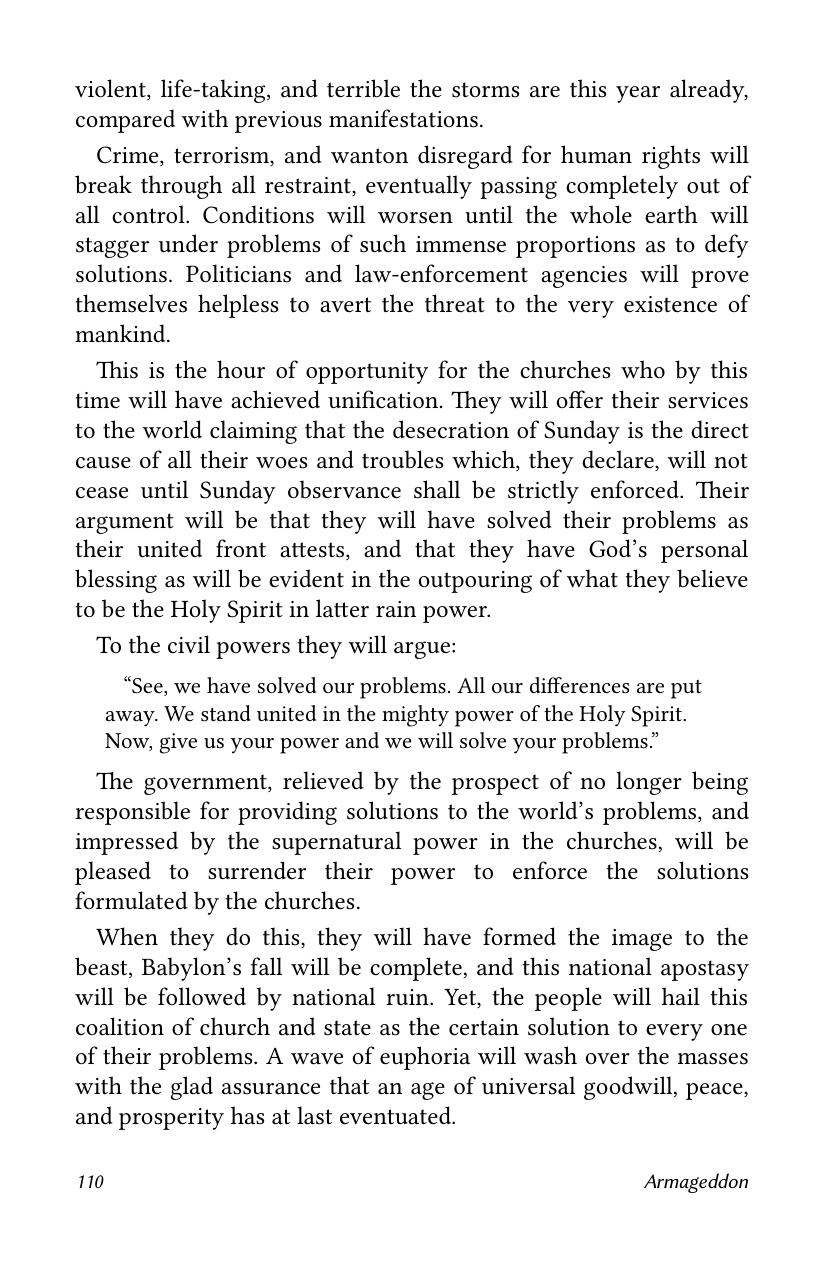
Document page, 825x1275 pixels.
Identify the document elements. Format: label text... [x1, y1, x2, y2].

text When they do this, they will have formed the image to the beast, Babylon’s fall will be complete, and this national apostasy will be followed by national ruin. Yet, the people will hail this coalition of church and state as the certain solution to every one of their problems. A wave of euphoria will wash over the masses with the glad assurance that an age of universal goodwill, peace, and prosperity has at last eventuated. [75, 923, 750, 1131]
text violent, life-taking, and terrible the storms are this year already, compared with previous manifestations. [75, 75, 750, 133]
text “See, we have solved our problems. All our differences are put away. We stand united in the mighty power of the Holy Spirit. Now, give us your power and we will solve your problems.” [105, 673, 720, 754]
text To the civil powers they will argue: [75, 631, 750, 660]
text This is the hour of opportunity for the churches who by this time will have achieved unification. They will offer their services to the world claiming that the desecration of Sunday is the direct cause of all their woes and troubles which, they declare, will not cease until Sunday observance shall be strictly enforced. Their argument will be that they will have solved their problems as their united front attests, and that they have God’s personal blessing as will be evident in the outpouring of what they believe to be the Holy Spirit in latter rain power. [75, 356, 750, 624]
text The government, relieved by the prospect of no longer being responsible for providing solutions to the world’s problems, and impressed by the supernatural power in the churches, will be pleased to surrender their power to enforce the solutions formulated by the churches. [75, 767, 750, 915]
text Crime, terrorism, and wanton disregard for human rights will break through all restraint, eventually passing completely out of all control. Conditions will worsen until the whole earth will stagger under problems of such immense proportions as to defy solutions. Politicians and law-enforcement agencies will prove themselves helpless to avert the threat to the very existence of mankind. [75, 141, 750, 349]
